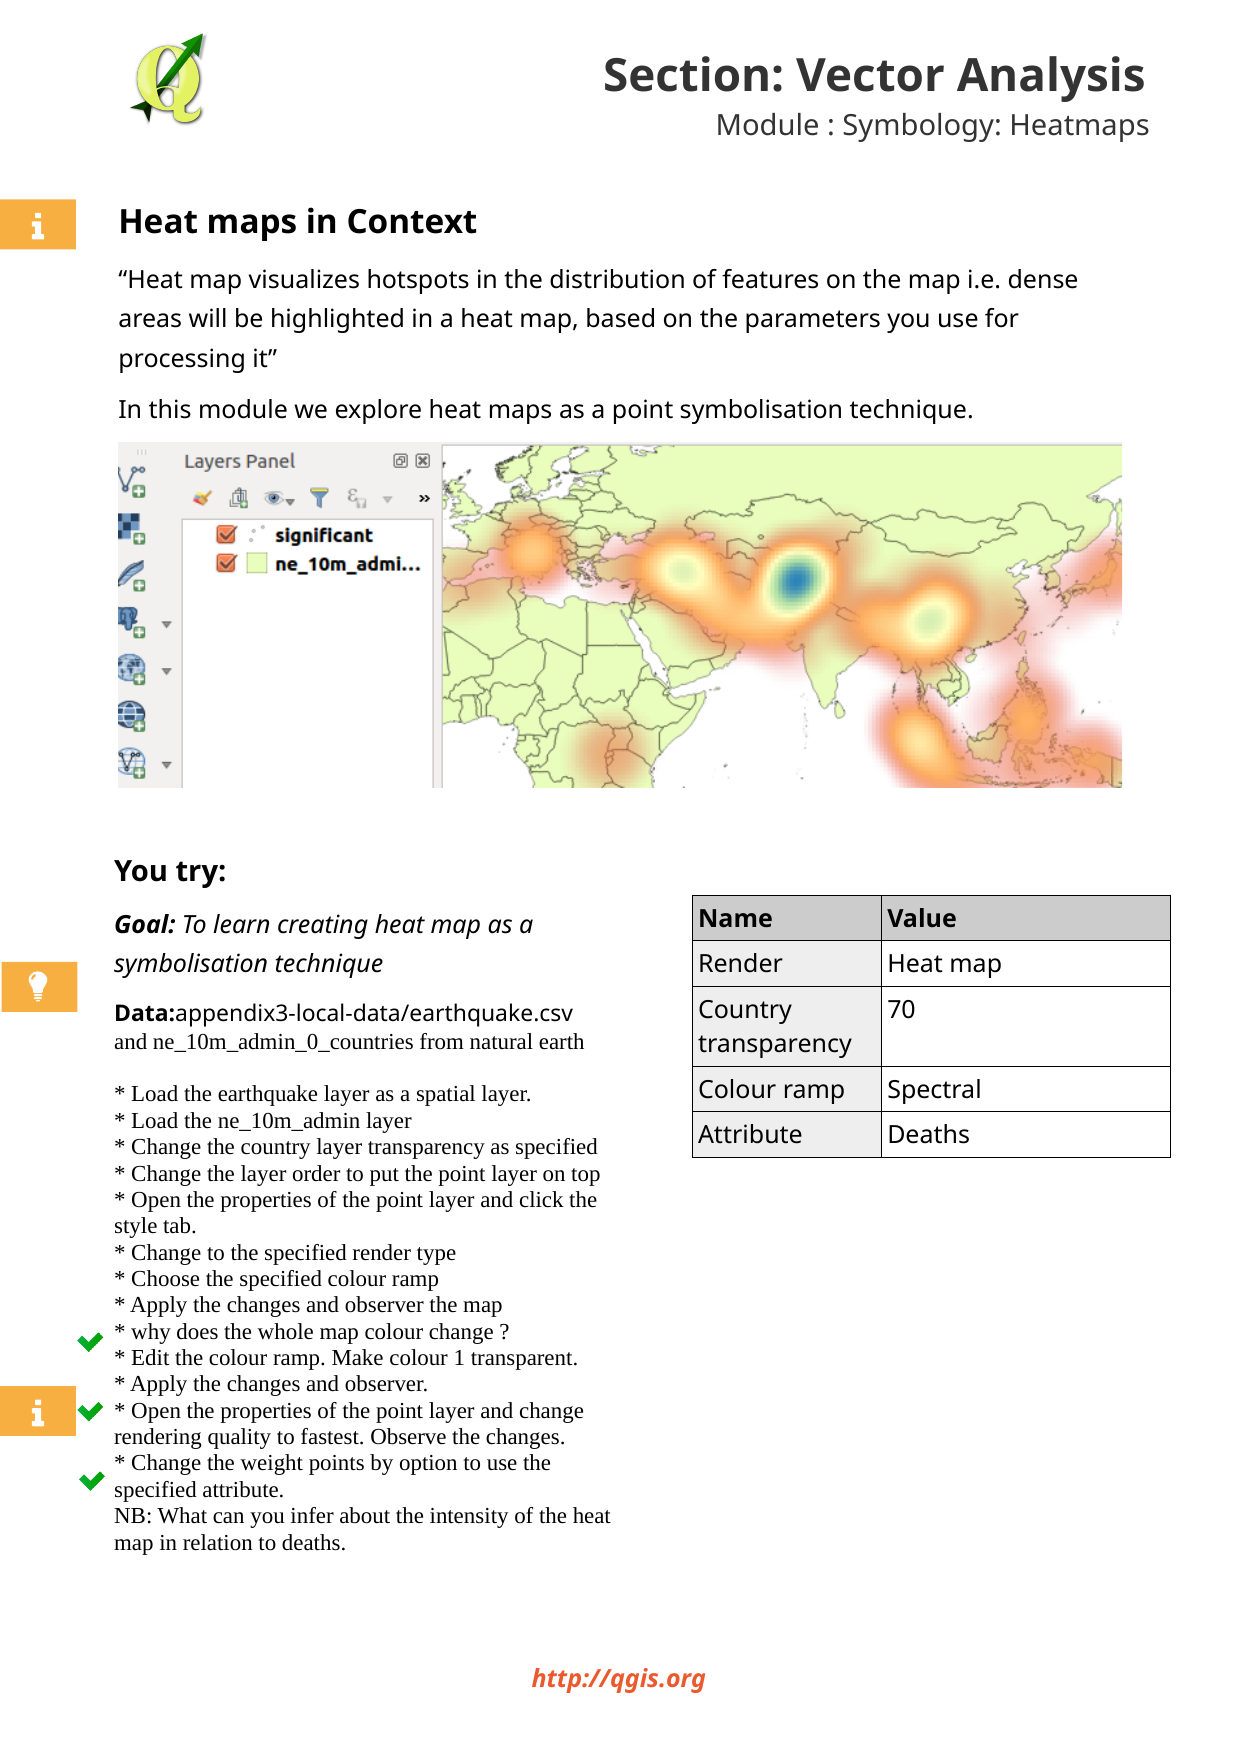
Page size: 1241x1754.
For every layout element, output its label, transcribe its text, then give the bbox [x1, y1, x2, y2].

table_cell Colour ramp [693, 1067, 881, 1111]
table_cell Attribute [693, 1112, 881, 1157]
table_header Value [882, 896, 1170, 940]
table_cell Render [693, 941, 881, 986]
picture [122, 31, 218, 127]
text “Heat map visualizes hotspots in the distribution of features on the map i.e. dense areas will be highlighted in a heat map, based on the parameters you use for processing it” [118, 262, 1122, 374]
subtitle Heat maps in Context [118, 198, 1122, 243]
picture [118, 442, 1123, 788]
text In this module we explore heat maps as a point symbolisation technique. [118, 391, 1122, 425]
table_cell Spectral [882, 1067, 1170, 1111]
table_cell 70 [882, 987, 1170, 1066]
table_cell Heat map [882, 941, 1170, 986]
table_cell Deaths [882, 1112, 1170, 1157]
table_cell Country transparency [693, 987, 881, 1066]
table_header Name [693, 896, 881, 940]
